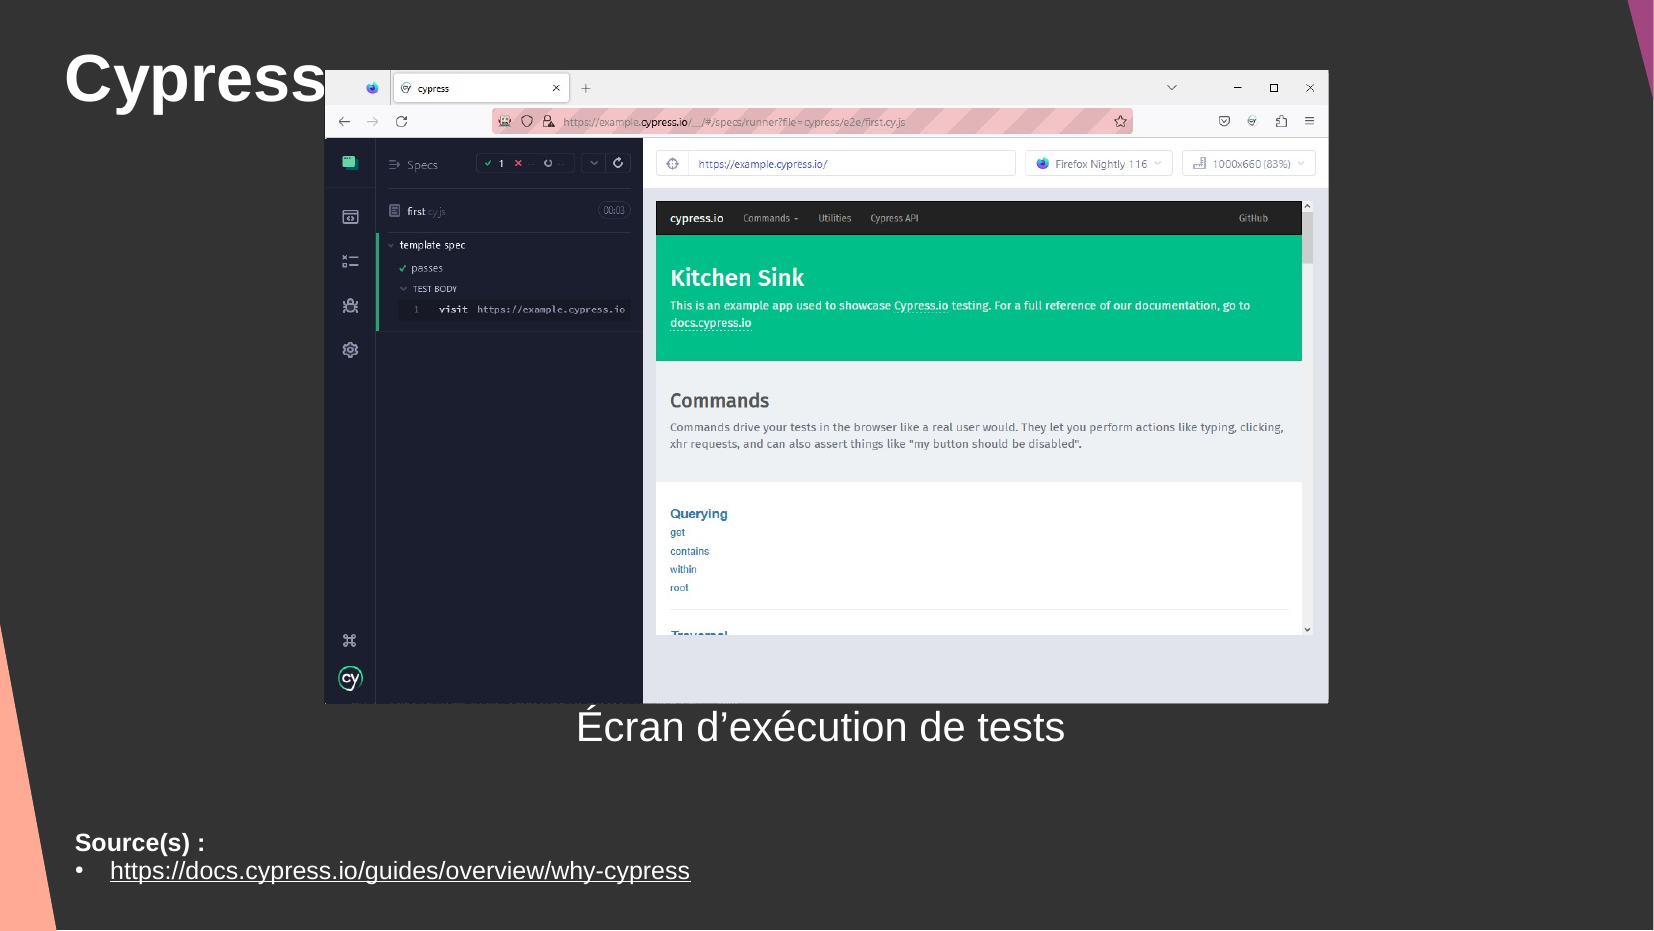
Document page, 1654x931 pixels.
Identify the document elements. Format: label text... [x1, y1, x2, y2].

text_box [1627, 0, 1654, 103]
picture [324, 70, 1329, 704]
title Cypress [64, 40, 556, 116]
list Écran d’exécution de tests [330, 704, 1312, 763]
text_box [0, 624, 57, 931]
text_box Source(s) : https://docs.cypress.io/guides/overview/why-cypress [60, 821, 1546, 906]
